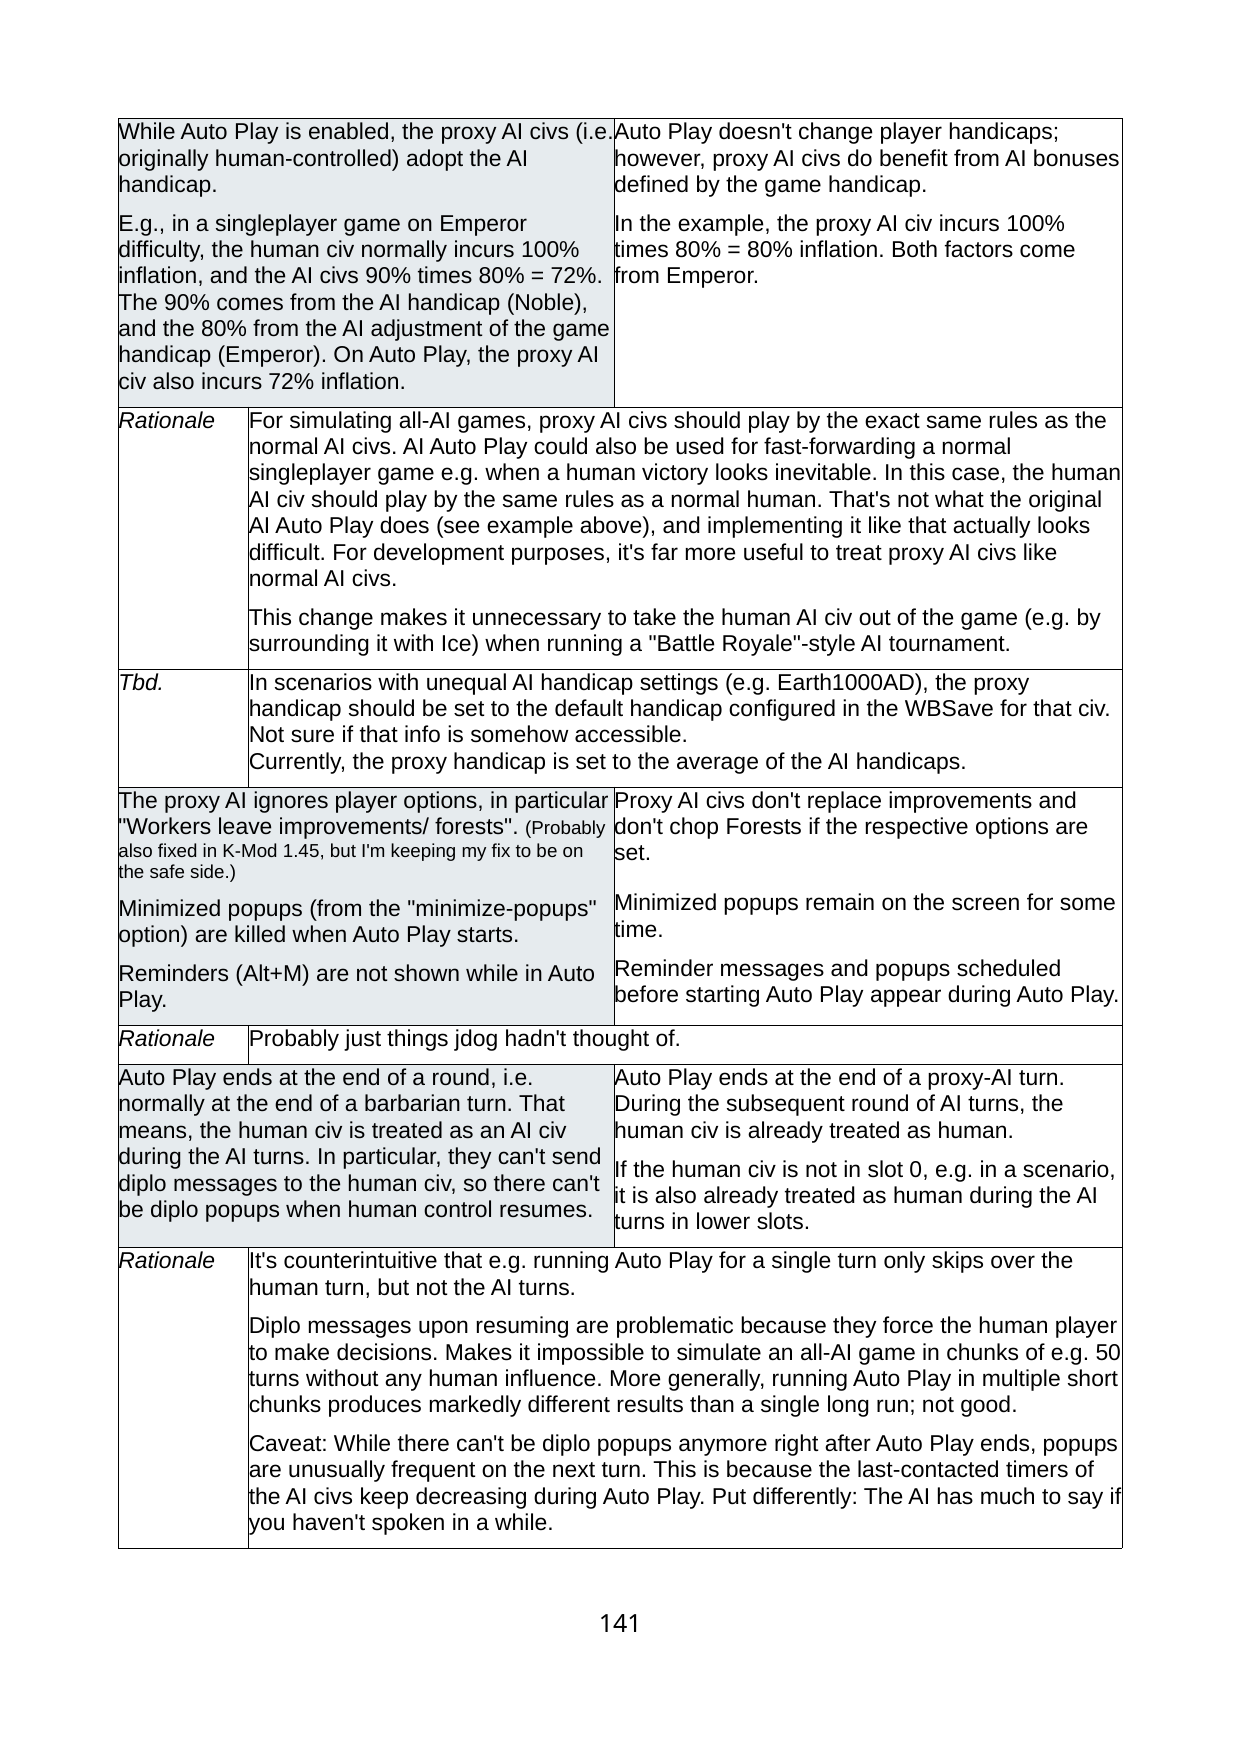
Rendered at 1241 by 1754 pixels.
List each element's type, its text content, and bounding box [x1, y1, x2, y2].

table_cell It's counterintuitive that e.g. running Auto Play for a single turn only skips over the human turn, but not the AI turns. Diplo messages upon resuming are problematic because they force the human player to make decisions. Makes it impossible to simulate an all-AI game in chunks of e.g. 50 turns without any human influence. More generally, running Auto Play in multiple short chunks produces markedly different results than a single long run; not good. Caveat: While there can't be diplo popups anymore right after Auto Play ends, popups are unusually frequent on the next turn. This is because the last-contacted timers of the AI civs keep decreasing during Auto Play. Put differently: The AI has much to say if you haven't spoken in a while. [249, 1248, 1122, 1548]
table_cell In scenarios with unequal AI handicap settings (e.g. Earth1000AD), the proxy handicap should be set to the default handicap configured in the WBSave for that civ. Not sure if that info is somehow accessible. Currently, the proxy handicap is set to the average of the AI handicaps. [249, 670, 1122, 787]
table_cell Auto Play ends at the end of a round, i.e. normally at the end of a barbarian turn. That means, the human civ is treated as an AI civ during the AI turns. In particular, they can't send diplo messages to the human civ, so there can't be diplo popups when human control resumes. [119, 1065, 614, 1247]
table_cell For simulating all-AI games, proxy AI civs should play by the exact same rules as the normal AI civs. AI Auto Play could also be used for fast-forwarding a normal singleplayer game e.g. when a human victory looks inevitable. In this case, the human AI civ should play by the same rules as a normal human. That's not what the original AI Auto Play does (see example above), and implementing it like that actually looks difficult. For development purposes, it's far more useful to treat proxy AI civs like normal AI civs. This change makes it unnecessary to take the human AI civ out of the game (e.g. by surrounding it with Ice) when running a "Battle Royale"-style AI tournament. [249, 408, 1122, 669]
table_cell While Auto Play is enabled, the proxy AI civs (i.e. originally human-controlled) adopt the AI handicap. E.g., in a singleplayer game on Emperor difficulty, the human civ normally incurs 100% inflation, and the AI civs 90% times 80% = 72%. The 90% comes from the AI handicap (Noble), and the 80% from the AI adjustment of the game handicap (Emperor). On Auto Play, the proxy AI civ also incurs 72% inflation. [119, 119, 614, 407]
table_cell Rationale [119, 1026, 248, 1064]
table_cell Tbd. [119, 670, 248, 787]
table_cell Auto Play doesn't change player handicaps; however, proxy AI civs do benefit from AI bonuses defined by the game handicap. In the example, the proxy AI civ incurs 100% times 80% = 80% inflation. Both factors come from Emperor. [615, 119, 1122, 407]
table_cell Proxy AI civs don't replace improvements and don't chop Forests if the respective options are set. Minimized popups remain on the screen for some time. Reminder messages and popups scheduled before starting Auto Play appear during Auto Play. [615, 788, 1122, 1025]
table_cell Rationale [119, 408, 248, 669]
table_cell Probably just things jdog hadn't thought of. [249, 1026, 1122, 1064]
table_cell Auto Play ends at the end of a proxy-AI turn. During the subsequent round of AI turns, the human civ is already treated as human. If the human civ is not in slot 0, e.g. in a scenario, it is also already treated as human during the AI turns in lower slots. [615, 1065, 1122, 1247]
table_cell Rationale [119, 1248, 248, 1548]
table_cell The proxy AI ignores player options, in particular "Workers leave improvements/ forests". (Probably also fixed in K-Mod 1.45, but I'm keeping my fix to be on the safe side.) Minimized popups (from the "minimize-popups" option) are killed when Auto Play starts. Reminders (Alt+M) are not shown while in Auto Play. [119, 788, 614, 1025]
